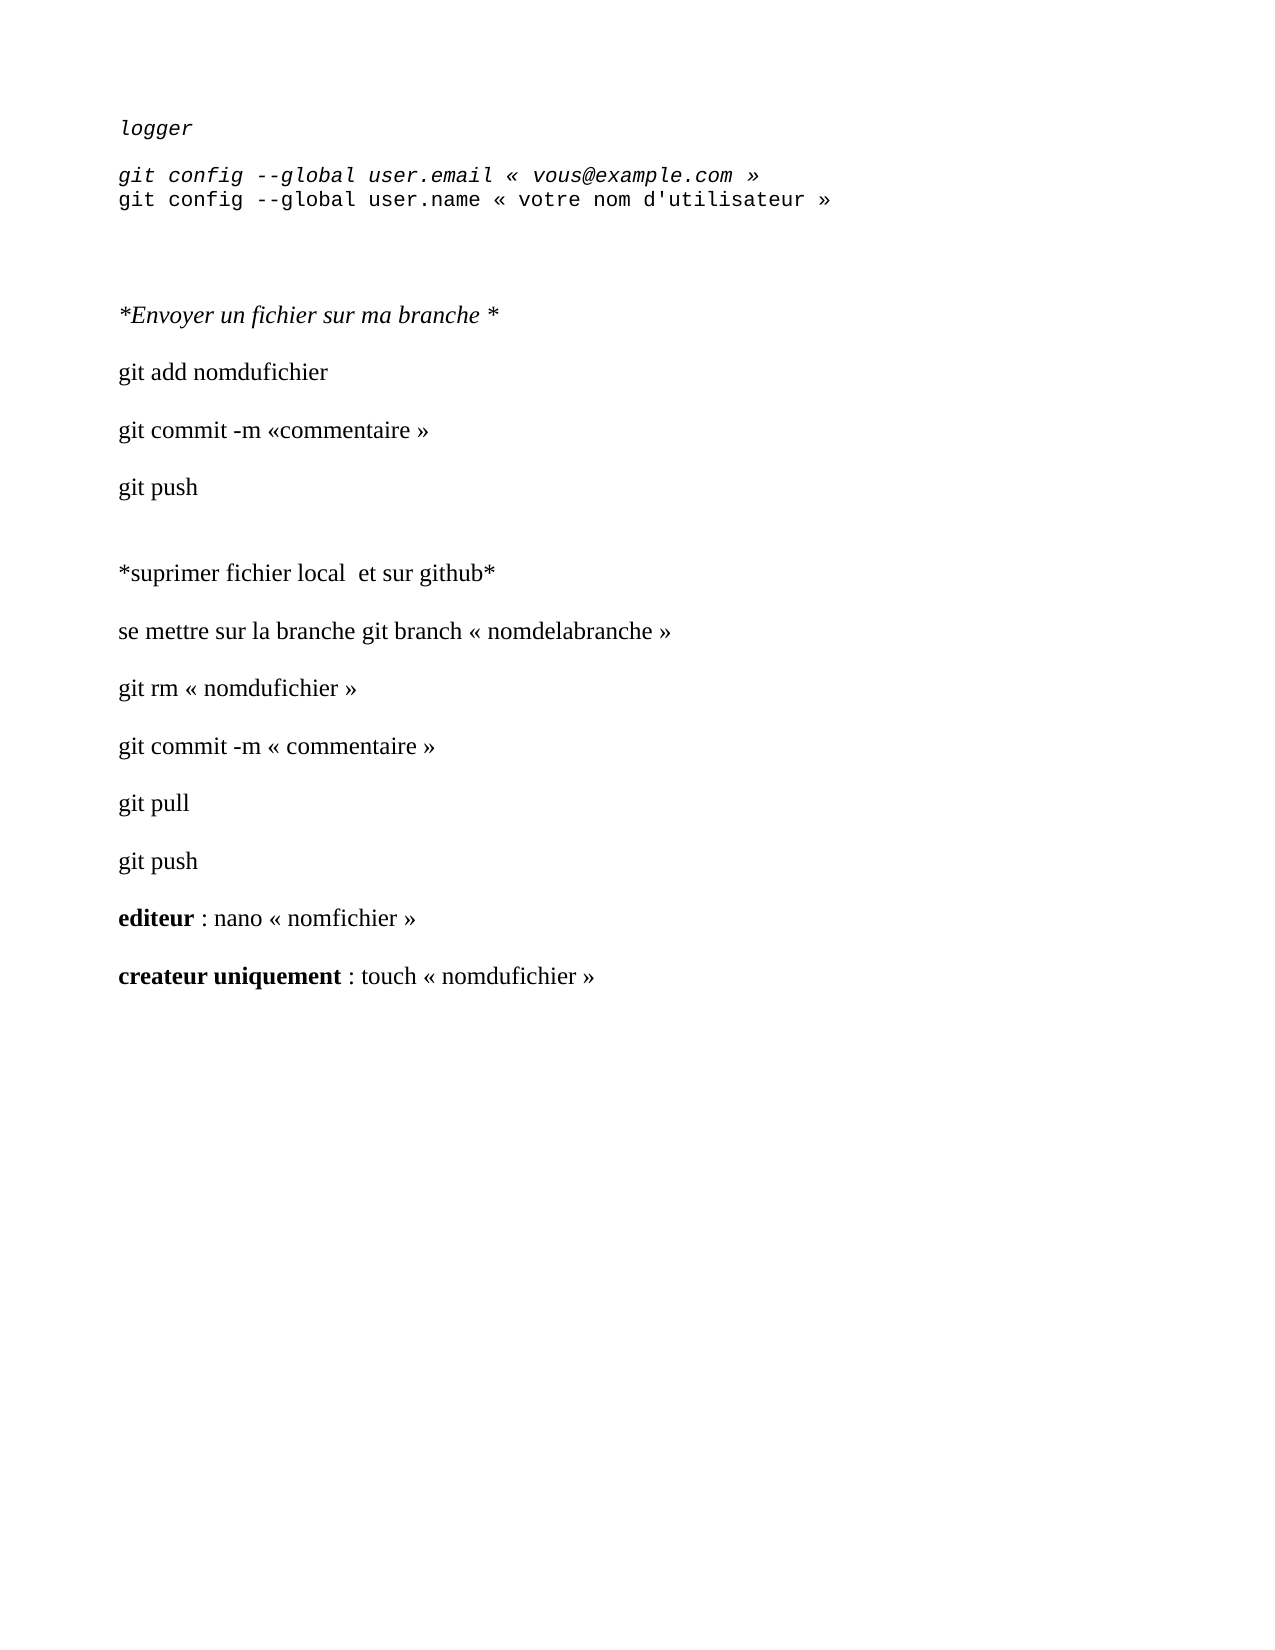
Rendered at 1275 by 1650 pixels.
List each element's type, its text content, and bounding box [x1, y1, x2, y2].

text git add nomdufichier [118, 357, 1157, 386]
text editeur : nano « nomfichier » [118, 903, 1157, 932]
text git rm « nomdufichier » [118, 673, 1157, 702]
text git push [118, 846, 1157, 875]
text git push [118, 472, 1157, 501]
text git config --global user.name « votre nom d'utilisateur » [118, 189, 1157, 213]
text git pull [118, 788, 1157, 817]
text logger [118, 118, 1157, 142]
text *Envoyer un fichier sur ma branche * [118, 300, 1157, 328]
text git commit -m « commentaire » [118, 731, 1157, 760]
text *suprimer fichier local et sur github* [118, 558, 1157, 587]
text se mettre sur la branche git branch « nomdelabranche » [118, 616, 1157, 645]
text git commit -m «commentaire » [118, 415, 1157, 443]
text git config --global user.email « vous@example.com » [118, 165, 1157, 189]
text createur uniquement : touch « nomdufichier » [118, 961, 1157, 990]
